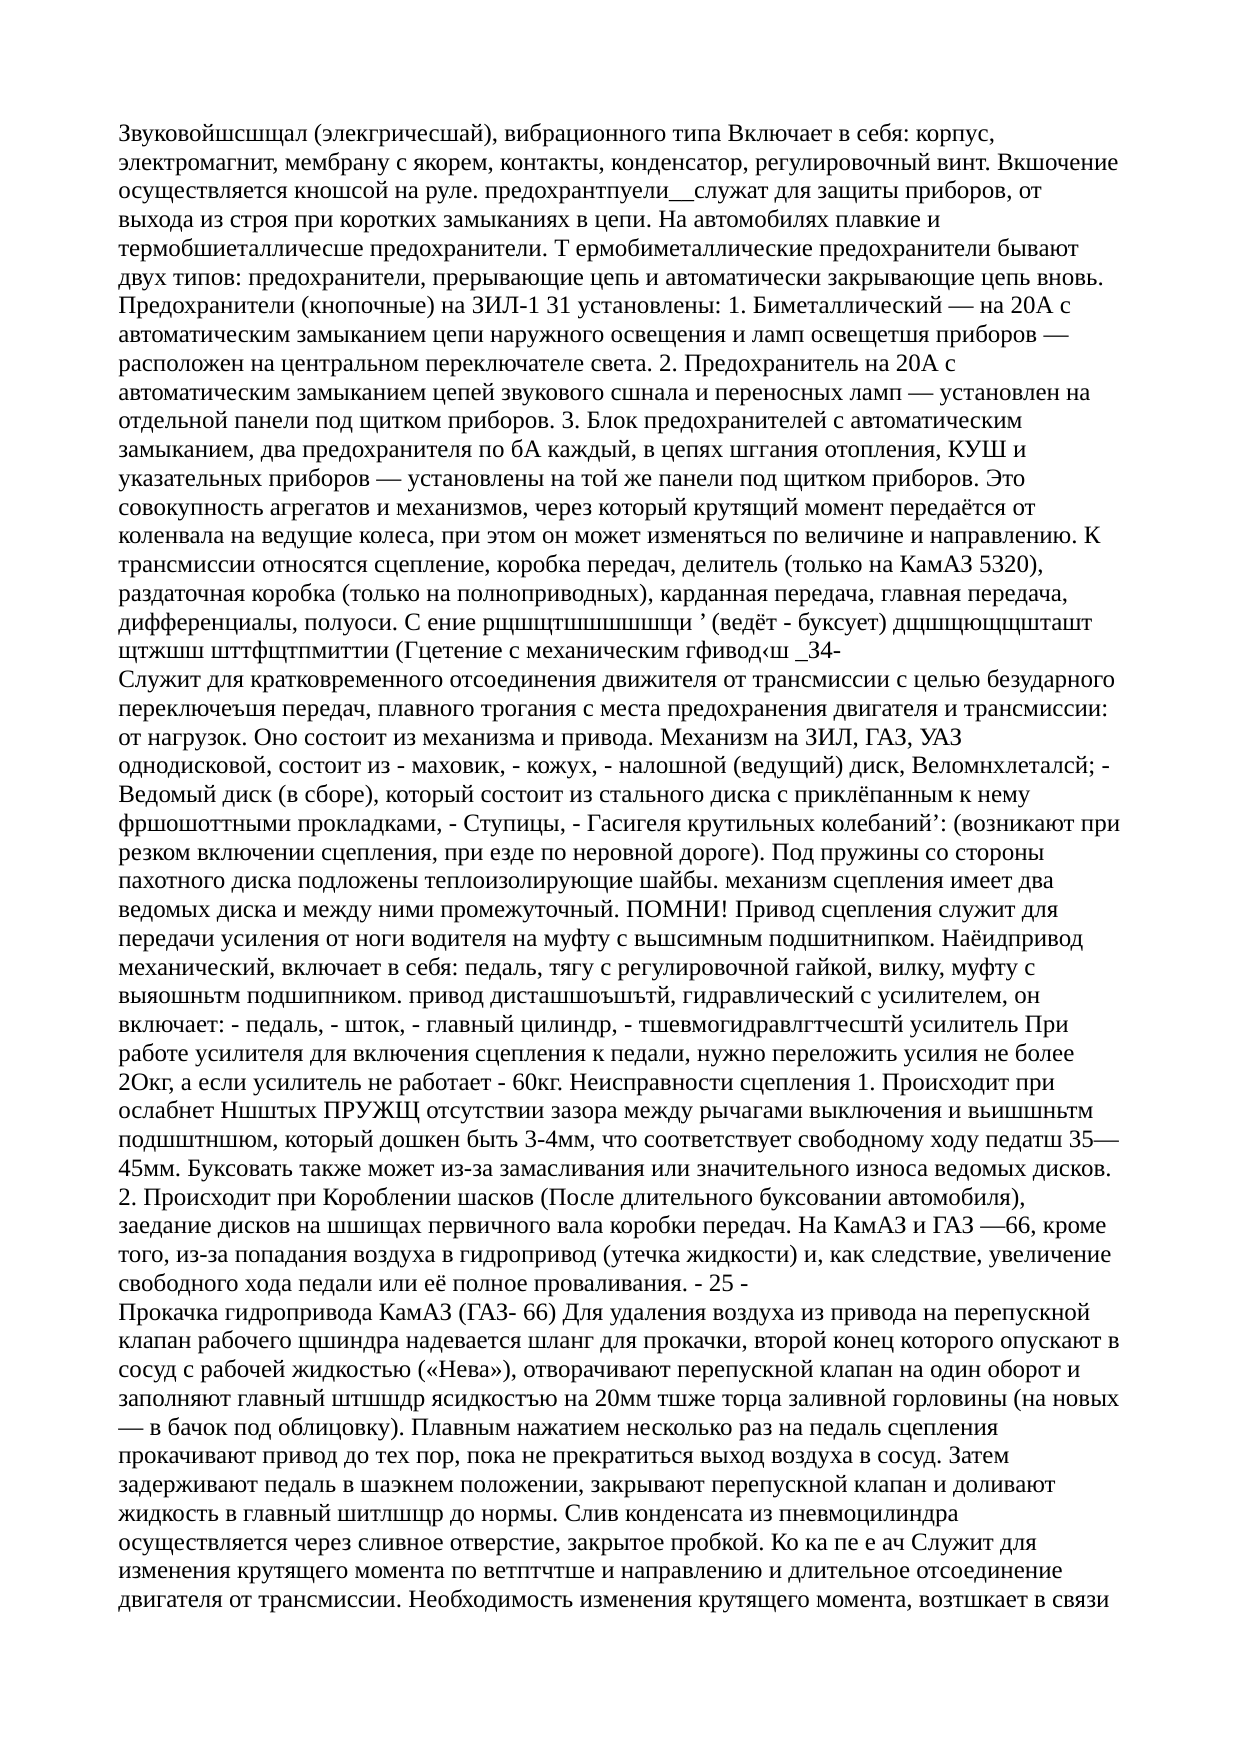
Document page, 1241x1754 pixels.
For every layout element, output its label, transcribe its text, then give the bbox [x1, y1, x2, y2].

text Звуковойшсшщал (элекгричесшай), вибрационного типа Включает в себя: корпус, электромагнит, мембрану с якорем, контакты, конденсатор, регулировочный винт. Вкшочение осуществляется кношсой на руле. предохрантпуели__служат для защиты приборов, от выхода из строя при коротких замыканиях в цепи. На автомобилях плавкие и термобшиеталличесше предохранители. Т ермобиметаллические предохранители бывают двух типов: предохранители, прерывающие цепь и автоматически закрывающие цепь вновь. Предохранители (кнопочные) на ЗИЛ-1 31 установлены: 1. Биметаллический — на 20А с автоматическим замыканием цепи наружного освещения и ламп освещетшя приборов — расположен на центральном переключателе света. 2. Предохранитель на 20А с автоматическим замыканием цепей звукового сшнала и переносных ламп — установлен на отдельной панели под щитком приборов. 3. Блок предохранителей с автоматическим замыканием, два предохранителя по бА каждый, в цепях шггания отопления, КУШ и указательных приборов — установлены на той же панели под щитком приборов. Это совокупность агрегатов и механизмов, через который крутящий момент передаётся от коленвала на ведущие колеса, при этом он может изменяться по величине и направлению. К трансмиссии относятся сцепление, коробка передач, делитель (только на КамАЗ 5320), раздаточная коробка (только на полноприводных), карданная передача, главная передача, дифференциалы, полуоси. С ение рщшщтшшшшшщи ’ (ведёт - буксует) дщшщющщшташт щтжшш шттфщтпмиттии (Гцетение с механическим гфивод‹ш _З4- [118, 118, 1122, 664]
text Прокачка гидропривода КамАЗ (ГАЗ- 66) Для удаления воздуха из привода на перепускной клапан рабочего щшиндра надевается шланг для прокачки, второй конец которого опускают в сосуд с рабочей жидкостью («Нева»), отворачивают перепускной клапан на один оборот и заполняют главный штшшдр ясидкостъю на 20мм тшже торца заливной горловины (на новых — в бачок под облицовку). Плавным нажатием несколько раз на педаль сцепления прокачивают привод до тех пор, пока не прекратиться выход воздуха в сосуд. Затем задерживают педаль в шаэкнем положении, закрывают перепускной клапан и доливают жидкость в главный шитлшщр до нормы. Слив конденсата из пневмоцилиндра осуществляется через сливное отверстие, закрытое пробкой. Ко ка пе е ач Служит для изменения крутящего момента по ветптчтше и направлению и длительное отсоединение двигателя от трансмиссии. Необходимость изменения крутящего момента, возтшкает в связи [118, 1297, 1122, 1613]
text Служит для кратковременного отсоединения движителя от трансмиссии с целью безударного переключеъшя передач, плавного трогания с места предохранения двигателя и трансмиссии: от нагрузок. Оно состоит из механизма и привода. Механизм на ЗИЛ, ГАЗ, УАЗ однодисковой, состоит из - маховик, - кожух, - налошной (ведущий) диск, Веломнхлеталсй; - Ведомый диск (в сборе), который состоит из стального диска с приклёпанным к нему фршошоттными прокладками, - Ступицы, - Гасигеля крутильных колебаний’: (возникают при резком включении сцепления, при езде по неровной дороге). Под пружины со стороны пахотного диска подложены теплоизолирующие шайбы. механизм сцепления имеет два ведомых диска и между ними промежуточный. ПОМНИ! Привод сцепления служит для передачи усиления от ноги водителя на муфту с вьшсимным подшитнипком. Наёидпривод механический, включает в себя: педаль, тягу с регулировочной гайкой, вилку, муфту с выяошньтм подшипником. привод дисташшоъшътй, гидравлический с усилителем, он включает: - педаль, - шток, - главный цилиндр, - тшевмогидравлгтчесштй усилитель При работе усилителя для включения сцепления к педали, нужно переложить усилия не более 2Окг, а если усилитель не работает - 60кг. Неисправности сцепления 1. Происходит при ослабнет Ншштых ПРУЖЩ отсутствии зазора между рычагами выключения и вьишшньтм подшштншюм, который дошкен быть 3-4мм, что соответствует свободному ходу педатш 35—45мм. Буксовать также может из-за замасливания или значительного износа ведомых дисков. 2. Происходит при Короблении шасков (После длительного буксовании автомобиля), заедание дисков на шшищах первичного вала коробки передач. На КамАЗ и ГАЗ —66, кроме того, из-за попадания воздуха в гидропривод (утечка жидкости) и, как следствие, увеличение свободного хода педали или её полное проваливания. - 25 - [118, 664, 1122, 1297]
